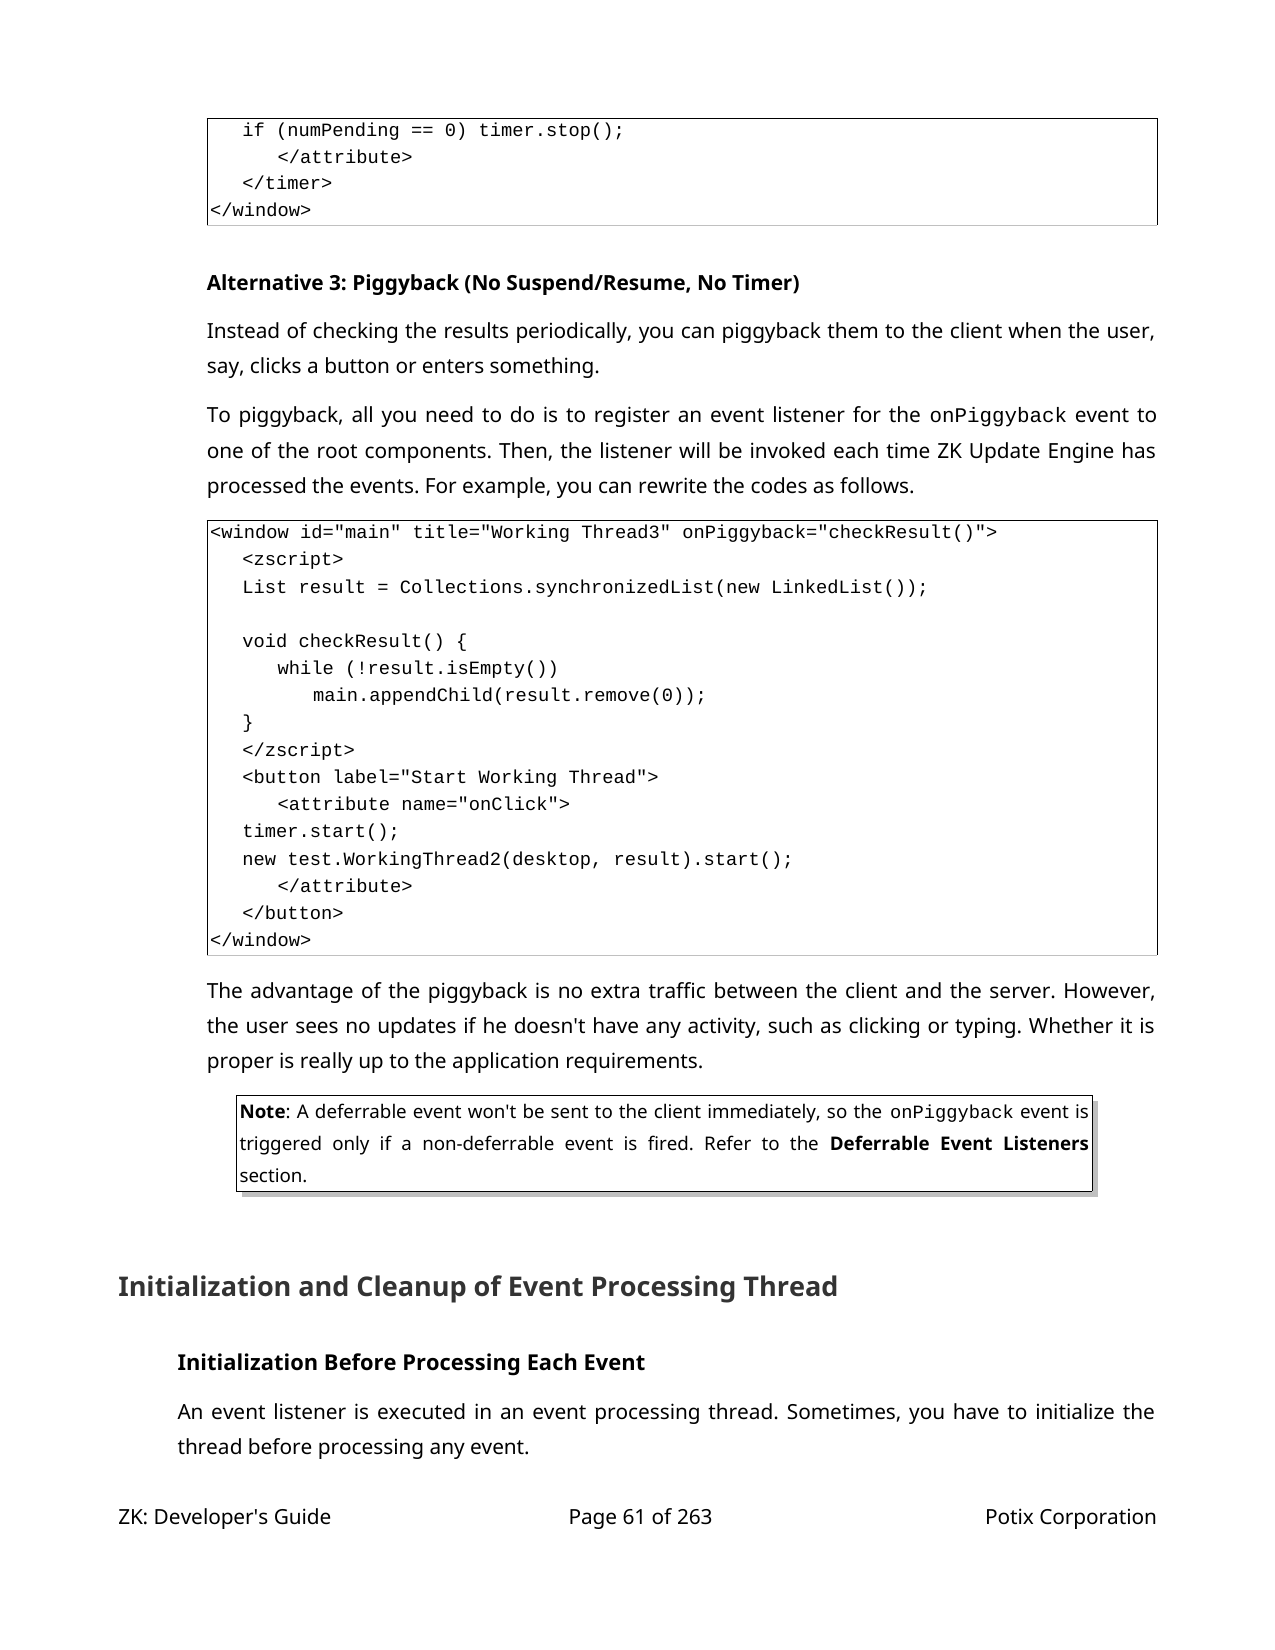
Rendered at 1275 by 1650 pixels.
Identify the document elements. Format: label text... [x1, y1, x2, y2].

text if (numPending == 0) timer.stop(); </attribute> </timer> </window> [208, 119, 1157, 225]
text List result = Collections.synchronizedList(new LinkedList()); [208, 574, 1157, 599]
subtitle Initialization and Cleanup of Event Processing Thread [118, 1267, 1157, 1304]
text <attribute name="onClick"> [208, 792, 1157, 816]
text <zscript> [208, 547, 1157, 572]
text while (!result.isEmpty()) [208, 656, 1157, 680]
text void checkResult() { [208, 629, 1157, 653]
text timer.start(); [208, 819, 1157, 843]
text </attribute> [208, 873, 1157, 898]
text } [208, 710, 1157, 735]
text An event listener is executed in an event processing thread. Sometimes, you have to initialize the thread before processing any event. [177, 1397, 1157, 1461]
text Note: A deferrable event won't be sent to the client immediately, so the onPiggyback event is triggered only if a non-deferrable event is fired. Refer to the Deferrable Event Listeners section. [237, 1096, 1092, 1191]
text new test.WorkingThread2(desktop, result).start(); [208, 846, 1157, 871]
text </zscript> [208, 738, 1157, 762]
text The advantage of the piggyback is no extra traffic between the client and the server. However, the user sees no updates if he doesn't have any activity, such as clicking or typing. Whether it is proper is really up to the application requirements. [207, 976, 1157, 1074]
subtitle Alternative 3: Piggyback (No Suspend/Resume, No Timer) [207, 268, 1157, 296]
text </button> [208, 901, 1157, 925]
text main.appendChild(result.remove(0)); [208, 683, 1157, 707]
text <window id="main" title="Working Thread3" onPiggyback="checkResult()"> [208, 521, 1157, 544]
text Instead of checking the results periodically, you can piggyback them to the client when the user, say, clicks a button or enters something. [207, 316, 1157, 380]
subtitle Initialization Before Processing Each Event [177, 1347, 1157, 1377]
text To piggyback, all you need to do is to register an event listener for the onPiggyback event to one of the root components. Then, the listener will be invoked each time ZK Update Engine has processed the events. For example, you can rewrite the codes as follows. [207, 401, 1157, 499]
text </window> [208, 928, 1157, 955]
text <button label="Start Working Thread"> [208, 765, 1157, 789]
